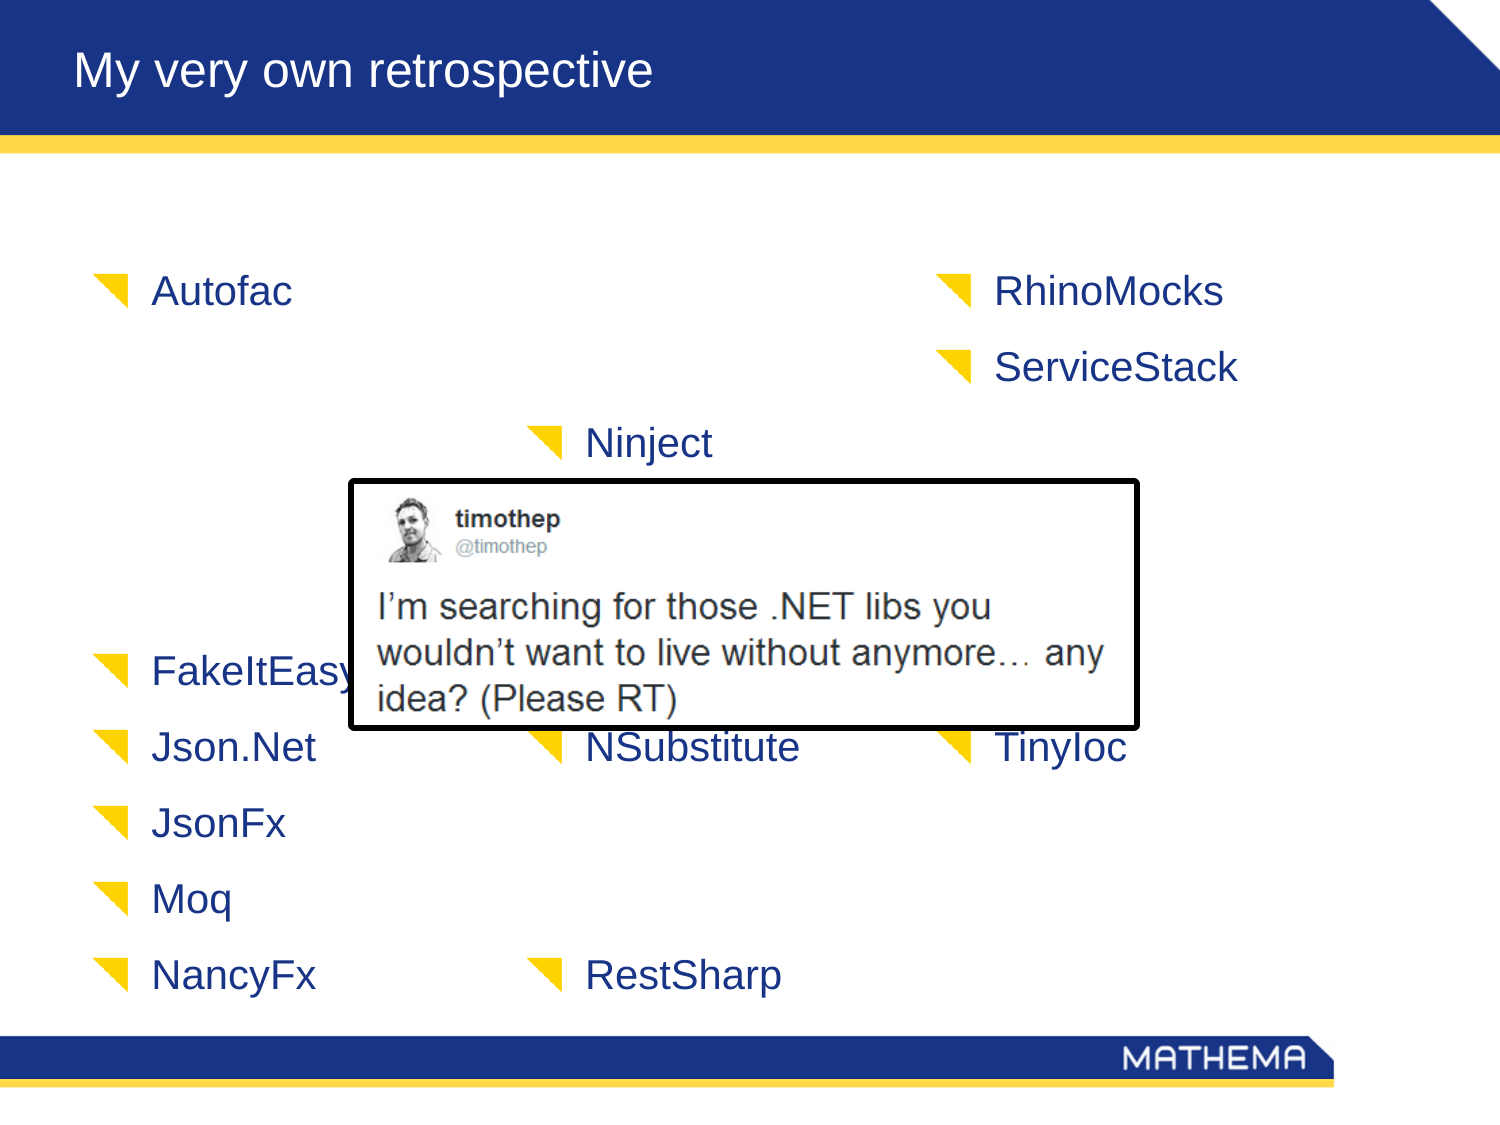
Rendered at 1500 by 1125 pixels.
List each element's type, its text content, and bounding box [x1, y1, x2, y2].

list Autofac FakeItEasy Json.Net JsonFx Moq NancyFx [92, 267, 526, 1033]
title My very own retrospective [73, 40, 1276, 100]
picture [0, 0, 1500, 1125]
list Ninject NLog NodaTime NSubstitute RestSharp [526, 267, 935, 484]
list Ninject NLog NodaTime NSubstitute RestSharp [526, 725, 935, 1033]
list RhinoMocks ServiceStack TinyIoc [935, 267, 1418, 1033]
